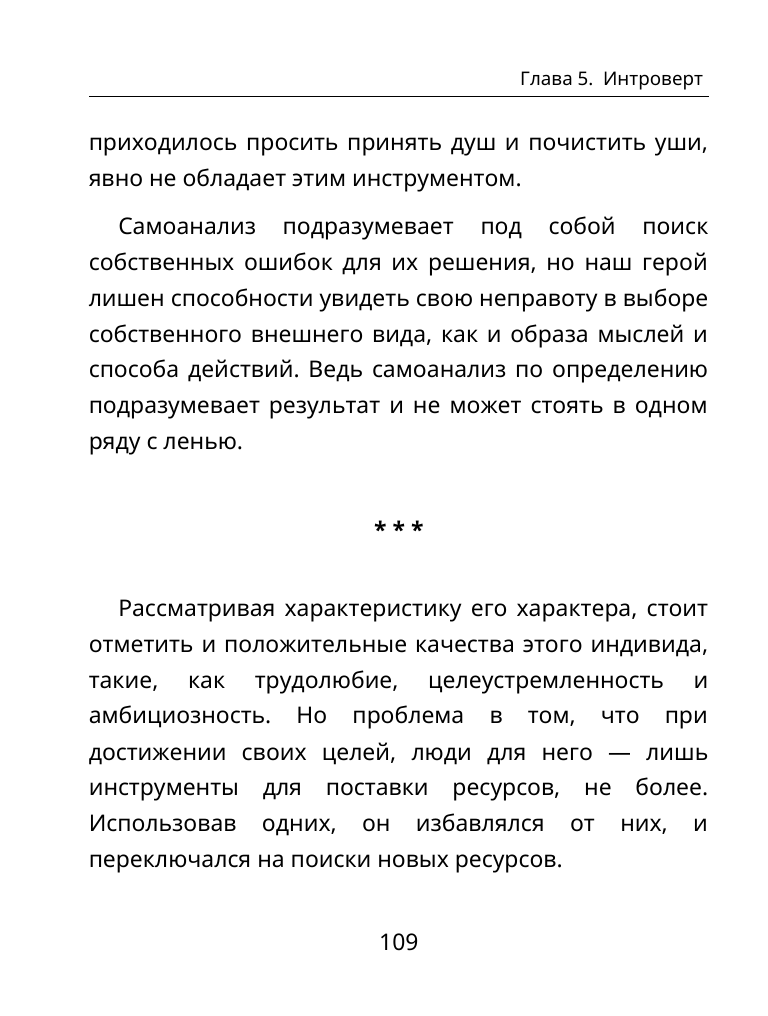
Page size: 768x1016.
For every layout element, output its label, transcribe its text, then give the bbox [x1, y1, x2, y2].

text Рассматривая характеристику его характера, стоит отметить и положительные качества этого индивида, такие, как трудолюбие, целеустремленность и амбициозность. Но проблема в том, что при достижении своих целей, люди для него — лишь инструменты для поставки ресурсов, не более. Использовав одних, он избавлялся от них, и переключался на поиски новых ресурсов. [88, 592, 709, 874]
subtitle * * * [88, 514, 709, 546]
text Самоанализ подразумевает под собой поиск собственных ошибок для их решения, но наш герой лишен способности увидеть свою неправоту в выборе собственного внешнего вида, как и образа мыслей и способа действий. Ведь самоанализ по определению подразумевает результат и не может стоять в одном ряду с ленью. [88, 210, 709, 457]
text приходилось просить принять душ и почистить уши, явно не обладает этим инструментом. [88, 126, 709, 193]
